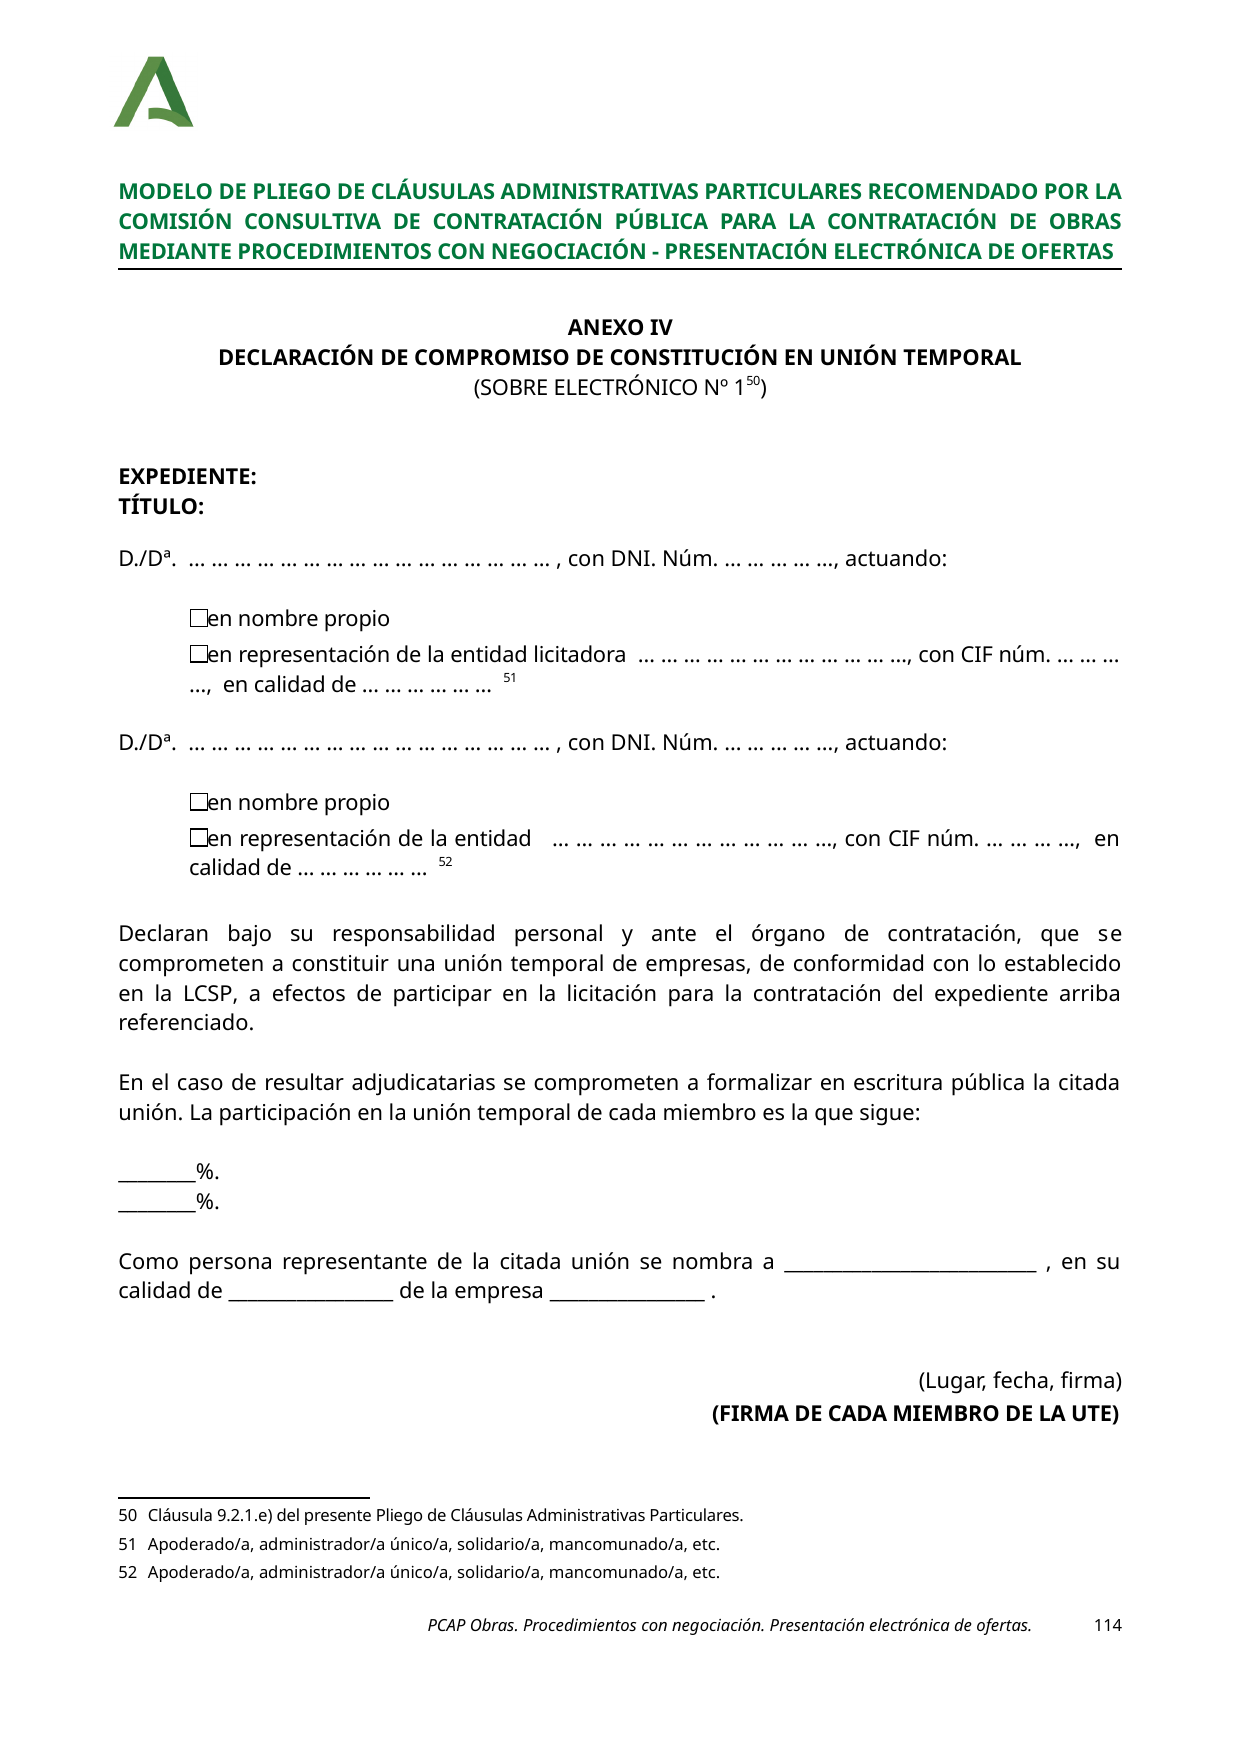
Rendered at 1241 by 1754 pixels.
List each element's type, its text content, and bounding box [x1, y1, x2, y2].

text ________%. [118, 1186, 1122, 1216]
text Cláusula 9.2.1.e) del presente Pliego de Cláusulas Administrativas Particulares. [118, 1504, 1122, 1526]
text en representación de la entidad … … … … … … … … … … … …, con CIF núm. … … … …, en calidad de … … … … … … [189, 823, 1122, 882]
text en representación de la entidad licitadora … … … … … … … … … … … …, con CIF núm. … … … …, en calidad de … … … … … … [189, 639, 1122, 698]
text TÍTULO: [118, 491, 1122, 521]
text EXPEDIENTE: [118, 461, 1122, 491]
text en nombre propio [189, 787, 1122, 817]
picture [109, 52, 198, 131]
text En el caso de resultar adjudicatarias se comprometen a formalizar en escritura pública la citada unión. La participación en la unión temporal de cada miembro es la que sigue: [118, 1067, 1122, 1127]
text ________%. [118, 1156, 1122, 1186]
text MODELO DE PLIEGO DE CLÁUSULAS ADMINISTRATIVAS PARTICULARES RECOMENDADO POR LA COMISIÓN CONSULTIVA DE CONTRATACIÓN PÚBLICA PARA LA CONTRATACIÓN DE OBRAS MEDIANTE PROCEDIMIENTOS CON NEGOCIACIÓN - PRESENTACIÓN ELECTRÓNICA DE OFERTAS [118, 176, 1122, 268]
text D./Dª. … … … … … … … … … … … … … … … … , con DNI. Núm. … … … … …, actuando: [118, 543, 1122, 573]
text Apoderado/a, administrador/a único/a, solidario/a, mancomunado/a, etc. [118, 1532, 1122, 1555]
text (FIRMA DE CADA MIEMBRO DE LA UTE) [118, 1395, 1122, 1430]
text ANEXO IV [118, 312, 1122, 342]
text DECLARACIÓN DE COMPROMISO DE CONSTITUCIÓN EN UNIÓN TEMPORAL [118, 342, 1122, 372]
text (SOBRE ELECTRÓNICO Nº 1) [118, 372, 1122, 402]
text Declaran bajo su responsabilidad personal y ante el órgano de contratación, que se comprometen a constituir una unión temporal de empresas, de conformidad con lo establecido en la LCSP, a efectos de participar en la licitación para la contratación del expediente arriba referenciado. [118, 918, 1122, 1037]
text D./Dª. … … … … … … … … … … … … … … … … , con DNI. Núm. … … … … …, actuando: [118, 727, 1122, 757]
text en nombre propio [189, 603, 1122, 633]
text Como persona representante de la citada unión se nombra a __________________________ , en su calidad de _________________ de la empresa ________________ . [118, 1246, 1122, 1305]
text Apoderado/a, administrador/a único/a, solidario/a, mancomunado/a, etc. [118, 1561, 1122, 1584]
text (Lugar, fecha, firma) [118, 1365, 1122, 1395]
